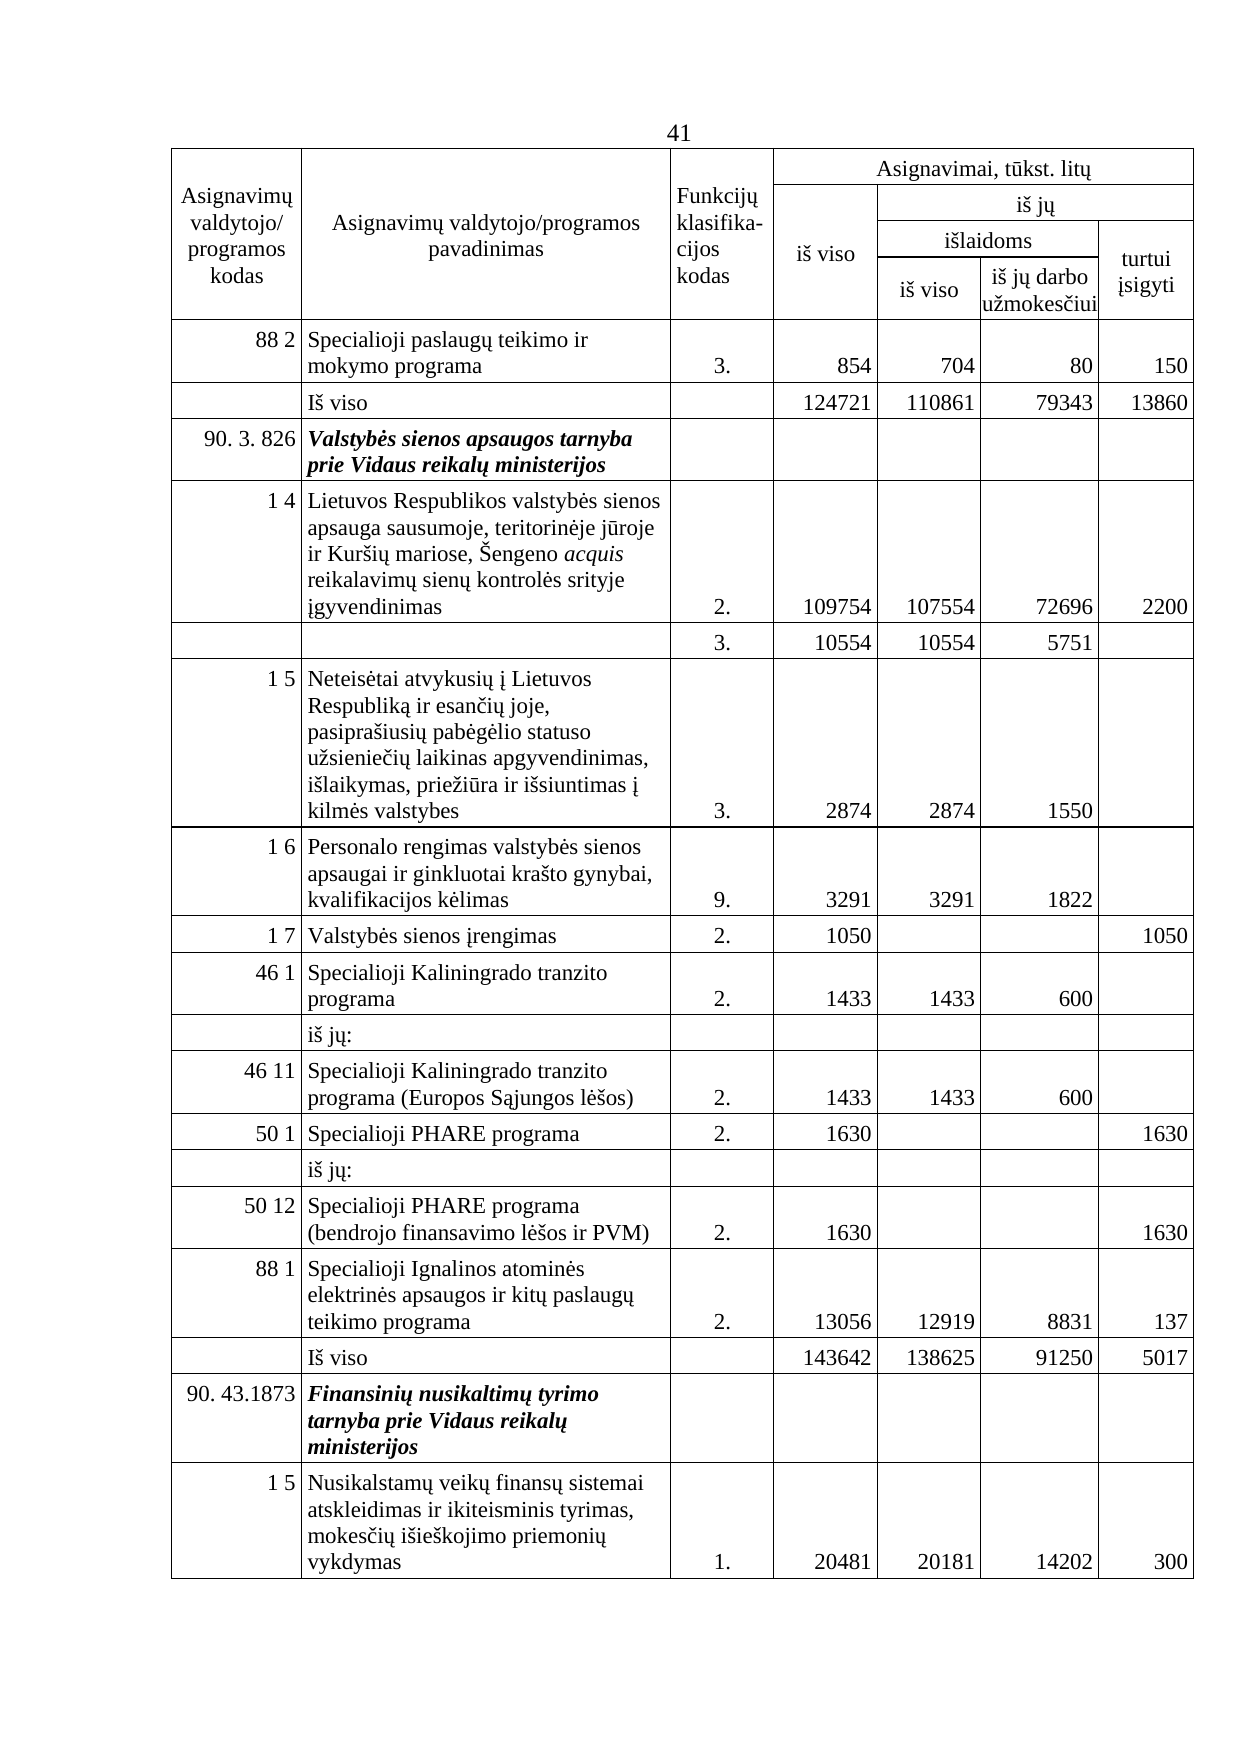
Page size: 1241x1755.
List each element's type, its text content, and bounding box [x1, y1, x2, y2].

table_cell Specialioji Kaliningrado tranzito programa [302, 953, 670, 1014]
table_cell 9. [671, 828, 773, 915]
table_cell 2200 [1099, 481, 1193, 622]
table_cell 1550 [981, 659, 1098, 826]
table_cell 2. [671, 1249, 773, 1337]
table_cell išlaidoms [878, 221, 1098, 256]
table_header Funkcijų klasifika-cijos kodas [671, 149, 773, 319]
table_cell 1630 [1099, 1187, 1193, 1248]
table_cell 2. [671, 1051, 773, 1113]
table_cell 110861 [878, 383, 980, 418]
table_cell [878, 1187, 980, 1248]
table_cell Iš viso [302, 383, 670, 418]
table_cell Lietuvos Respublikos valstybės sienos apsauga sausumoje, teritorinėje jūroje ir Kuršių mariose, Šengeno acquis reikalavimų sienų kontrolės srityje įgyvendinimas [302, 481, 670, 622]
table_cell [981, 1150, 1098, 1186]
table_cell iš viso [878, 258, 980, 319]
table_cell 1630 [1099, 1114, 1193, 1149]
table_cell 2. [671, 916, 773, 952]
table_cell [671, 1338, 773, 1373]
table_cell [1099, 828, 1193, 915]
table_cell Personalo rengimas valstybės sienos apsaugai ir ginkluotai krašto gynybai, kvalifikacijos kėlimas [302, 828, 670, 915]
table_cell [774, 1150, 877, 1186]
table_cell [878, 419, 980, 480]
table_cell 1630 [774, 1187, 877, 1248]
table_cell 300 [1099, 1463, 1193, 1578]
table_cell 2. [671, 953, 773, 1014]
table_cell [981, 1374, 1098, 1462]
table_cell [981, 419, 1098, 480]
table_cell 1 5 [172, 659, 301, 826]
table_cell [981, 1114, 1098, 1149]
table_cell Nusikalstamų veikų finansų sistemai atskleidimas ir ikiteisminis tyrimas, mokesčių išieškojimo priemonių vykdymas [302, 1463, 670, 1578]
table_cell [172, 1150, 301, 1186]
table_cell [671, 383, 773, 418]
table_cell [774, 1374, 877, 1462]
table_cell Iš viso [302, 1338, 670, 1373]
table_cell [671, 1374, 773, 1462]
table_cell iš jų: [302, 1015, 670, 1050]
table_cell 88 1 [172, 1249, 301, 1337]
table_header Asignavimų valdytojo/programos pavadinimas [302, 149, 670, 319]
table_cell Specialioji PHARE programa (bendrojo finansavimo lėšos ir PVM) [302, 1187, 670, 1248]
table_cell [1099, 1374, 1193, 1462]
table_cell Valstybės sienos įrengimas [302, 916, 670, 952]
table_cell 109754 [774, 481, 877, 622]
table_cell [878, 1015, 980, 1050]
table_cell 3. [671, 320, 773, 382]
table_cell 1433 [878, 1051, 980, 1113]
table_cell 20181 [878, 1463, 980, 1578]
table_cell 46 11 [172, 1051, 301, 1113]
table_cell [172, 1015, 301, 1050]
table_header Asignavimai, tūkst. litų [774, 149, 1193, 184]
table_cell [1099, 1015, 1193, 1050]
table_cell 46 1 [172, 953, 301, 1014]
table_cell 10554 [878, 623, 980, 658]
table_cell 1433 [774, 1051, 877, 1113]
table_cell 3291 [774, 828, 877, 915]
table_cell 80 [981, 320, 1098, 382]
table_cell Neteisėtai atvykusių į Lietuvos Respubliką ir esančių joje, pasiprašiusių pabėgėlio statuso užsieniečių laikinas apgyvendinimas, išlaikymas, priežiūra ir išsiuntimas į kilmės valstybes [302, 659, 670, 826]
table_cell 600 [981, 1051, 1098, 1113]
table_cell Specialioji Kaliningrado tranzito programa (Europos Sąjungos lėšos) [302, 1051, 670, 1113]
table_cell iš jų [878, 185, 1193, 220]
table_cell [671, 419, 773, 480]
table_cell 124721 [774, 383, 877, 418]
table_cell 2874 [878, 659, 980, 826]
table_cell [1099, 1150, 1193, 1186]
table_cell 91250 [981, 1338, 1098, 1373]
table_cell 107554 [878, 481, 980, 622]
table_cell 13860 [1099, 383, 1193, 418]
table_cell [1099, 623, 1193, 658]
table_cell [878, 1114, 980, 1149]
table_cell [1099, 953, 1193, 1014]
table_cell 20481 [774, 1463, 877, 1578]
table_cell 2. [671, 1187, 773, 1248]
table_cell 88 2 [172, 320, 301, 382]
table_cell 12919 [878, 1249, 980, 1337]
table_cell 854 [774, 320, 877, 382]
table_cell 1. [671, 1463, 773, 1578]
table_cell 137 [1099, 1249, 1193, 1337]
table_cell 90. 3. 826 [172, 419, 301, 480]
table_cell 90. 43.1873 [172, 1374, 301, 1462]
table_cell 1630 [774, 1114, 877, 1149]
table_cell 2. [671, 1114, 773, 1149]
table_cell 704 [878, 320, 980, 382]
table_cell Specialioji PHARE programa [302, 1114, 670, 1149]
table_cell 50 1 [172, 1114, 301, 1149]
table_cell iš viso [774, 185, 877, 319]
table_cell [774, 419, 877, 480]
table_cell 1 4 [172, 481, 301, 622]
table_cell 150 [1099, 320, 1193, 382]
table_cell [878, 916, 980, 952]
table_cell [172, 623, 301, 658]
table_cell Finansinių nusikaltimų tyrimo tarnyba prie Vidaus reikalų ministerijos [302, 1374, 670, 1462]
table_header Asignavimų valdytojo/ programos kodas [172, 149, 301, 319]
table_cell 1 6 [172, 828, 301, 915]
table_cell [981, 1187, 1098, 1248]
table_cell 8831 [981, 1249, 1098, 1337]
table_cell 14202 [981, 1463, 1098, 1578]
table_cell 3. [671, 659, 773, 826]
table_cell Specialioji paslaugų teikimo ir mokymo programa [302, 320, 670, 382]
table_cell 13056 [774, 1249, 877, 1337]
table_cell 1 7 [172, 916, 301, 952]
table_cell [1099, 659, 1193, 826]
table_cell [878, 1150, 980, 1186]
table_cell 1 5 [172, 1463, 301, 1578]
table_cell [981, 1015, 1098, 1050]
table_cell 1822 [981, 828, 1098, 915]
table_cell Specialioji Ignalinos atominės elektrinės apsaugos ir kitų paslaugų teikimo programa [302, 1249, 670, 1337]
table_cell iš jų: [302, 1150, 670, 1186]
table_cell Valstybės sienos apsaugos tarnyba prie Vidaus reikalų ministerijos [302, 419, 670, 480]
table_cell 1050 [1099, 916, 1193, 952]
table_cell [981, 916, 1098, 952]
table_cell 10554 [774, 623, 877, 658]
table_cell [671, 1150, 773, 1186]
table_cell [302, 623, 670, 658]
table_cell 79343 [981, 383, 1098, 418]
table_cell 600 [981, 953, 1098, 1014]
table_cell [172, 1338, 301, 1373]
table_cell 5751 [981, 623, 1098, 658]
table_cell 50 12 [172, 1187, 301, 1248]
table_cell [1099, 1051, 1193, 1113]
table_cell [671, 1015, 773, 1050]
table_cell 2874 [774, 659, 877, 826]
table_cell 1433 [878, 953, 980, 1014]
table_cell 5017 [1099, 1338, 1193, 1373]
table_cell 2. [671, 481, 773, 622]
table_cell 138625 [878, 1338, 980, 1373]
table_cell 143642 [774, 1338, 877, 1373]
table_cell iš jų darbo užmokesčiui [981, 258, 1098, 319]
table_cell 1433 [774, 953, 877, 1014]
table_cell [774, 1015, 877, 1050]
table_cell [172, 383, 301, 418]
table_cell turtui įsigyti [1099, 221, 1193, 319]
table_cell 3. [671, 623, 773, 658]
table_cell 1050 [774, 916, 877, 952]
table_cell [1099, 419, 1193, 480]
table_cell [878, 1374, 980, 1462]
table_cell 3291 [878, 828, 980, 915]
table_cell 72696 [981, 481, 1098, 622]
